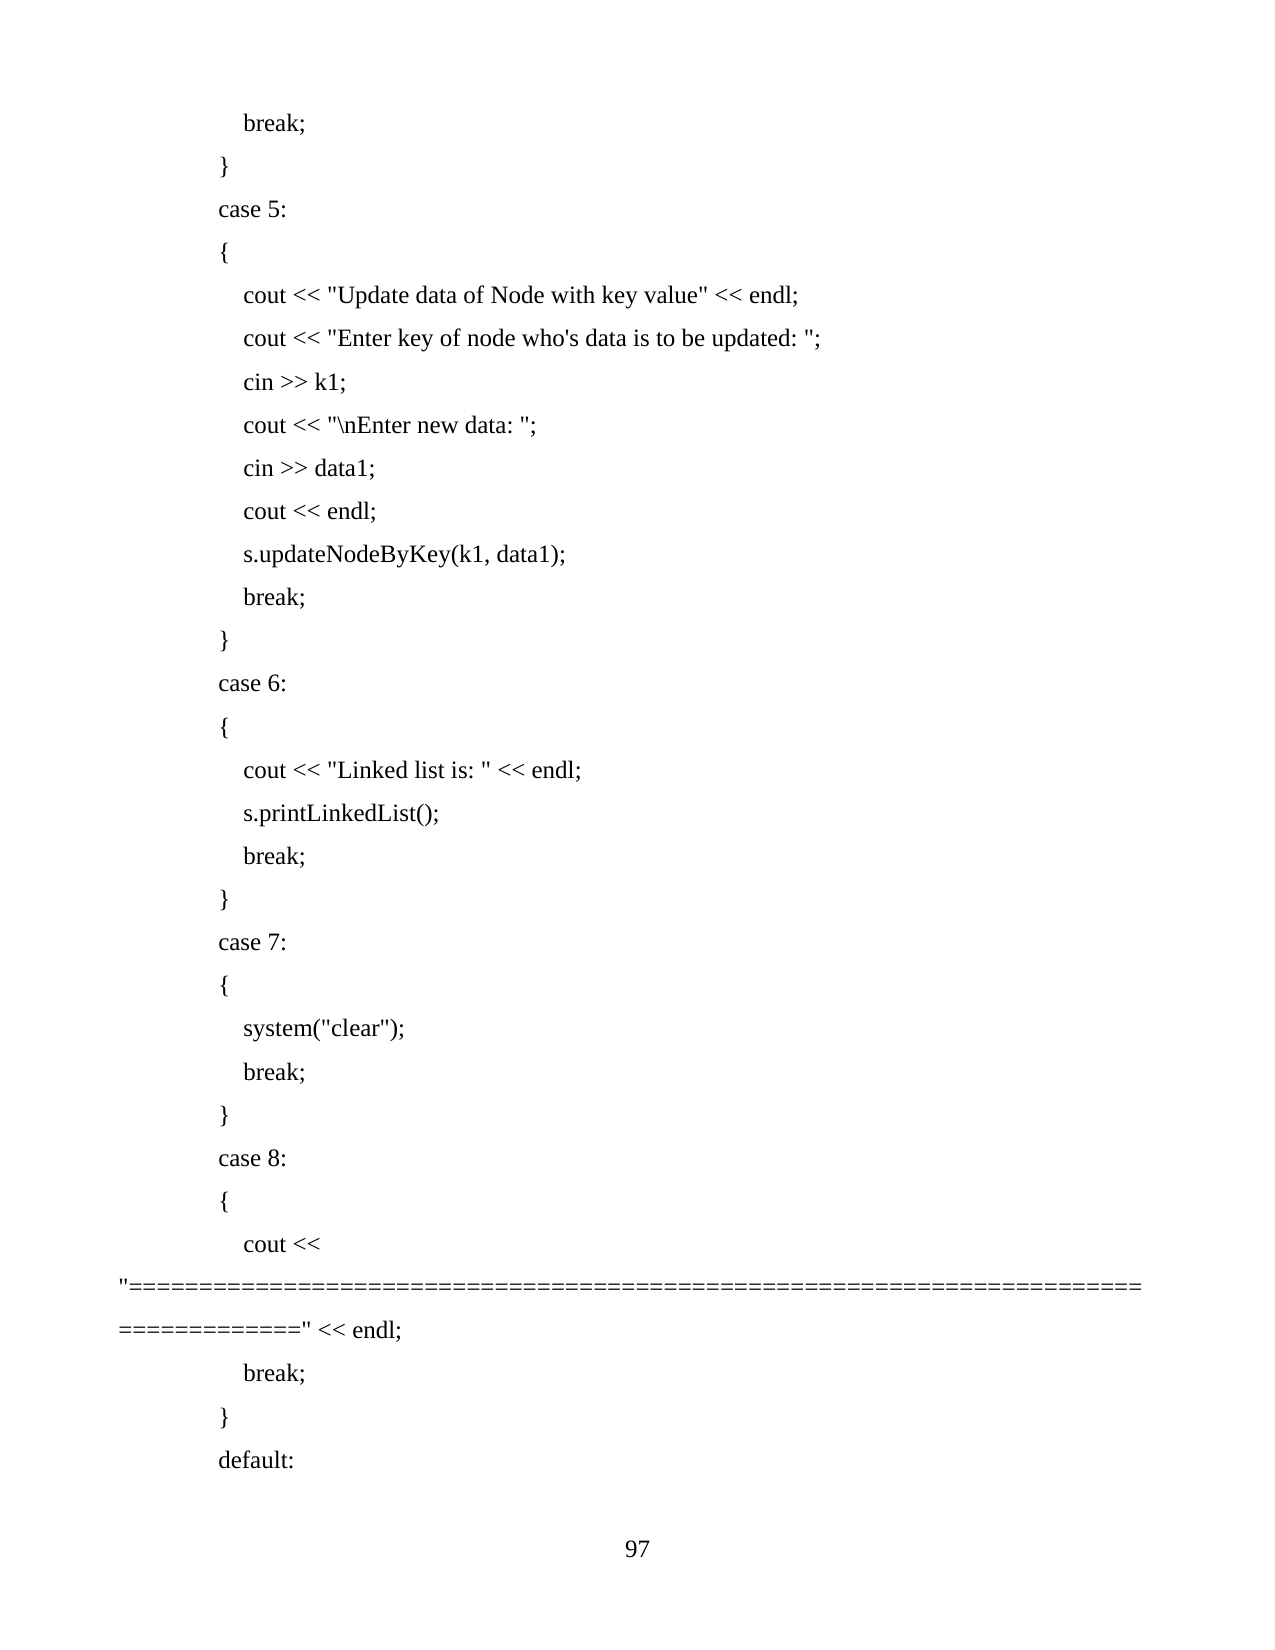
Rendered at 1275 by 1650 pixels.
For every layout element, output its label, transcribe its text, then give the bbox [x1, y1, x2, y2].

text } [118, 625, 1157, 654]
text break; [118, 1358, 1157, 1387]
text cin >> data1; [118, 453, 1157, 482]
text break; [118, 108, 1157, 137]
text cout << "=====================================================================================" << endl; [118, 1229, 1157, 1344]
text { [118, 237, 1157, 266]
text case 7: [118, 927, 1157, 956]
text } [118, 151, 1157, 180]
text break; [118, 582, 1157, 611]
text default: [118, 1445, 1157, 1473]
text case 8: [118, 1143, 1157, 1172]
text system("clear"); [118, 1013, 1157, 1042]
text cin >> k1; [118, 367, 1157, 395]
text s.printLinkedList(); [118, 798, 1157, 827]
text cout << "Linked list is: " << endl; [118, 755, 1157, 783]
text break; [118, 841, 1157, 870]
text s.updateNodeByKey(k1, data1); [118, 539, 1157, 568]
text } [118, 1100, 1157, 1128]
text break; [118, 1057, 1157, 1085]
text { [118, 712, 1157, 740]
text cout << "Enter key of node who's data is to be updated: "; [118, 323, 1157, 352]
text { [118, 970, 1157, 999]
text } [118, 1402, 1157, 1430]
text cout << "Update data of Node with key value" << endl; [118, 280, 1157, 309]
text } [118, 884, 1157, 913]
text case 6: [118, 668, 1157, 697]
text case 5: [118, 194, 1157, 223]
text { [118, 1186, 1157, 1215]
text cout << endl; [118, 496, 1157, 525]
text cout << "\nEnter new data: "; [118, 410, 1157, 438]
